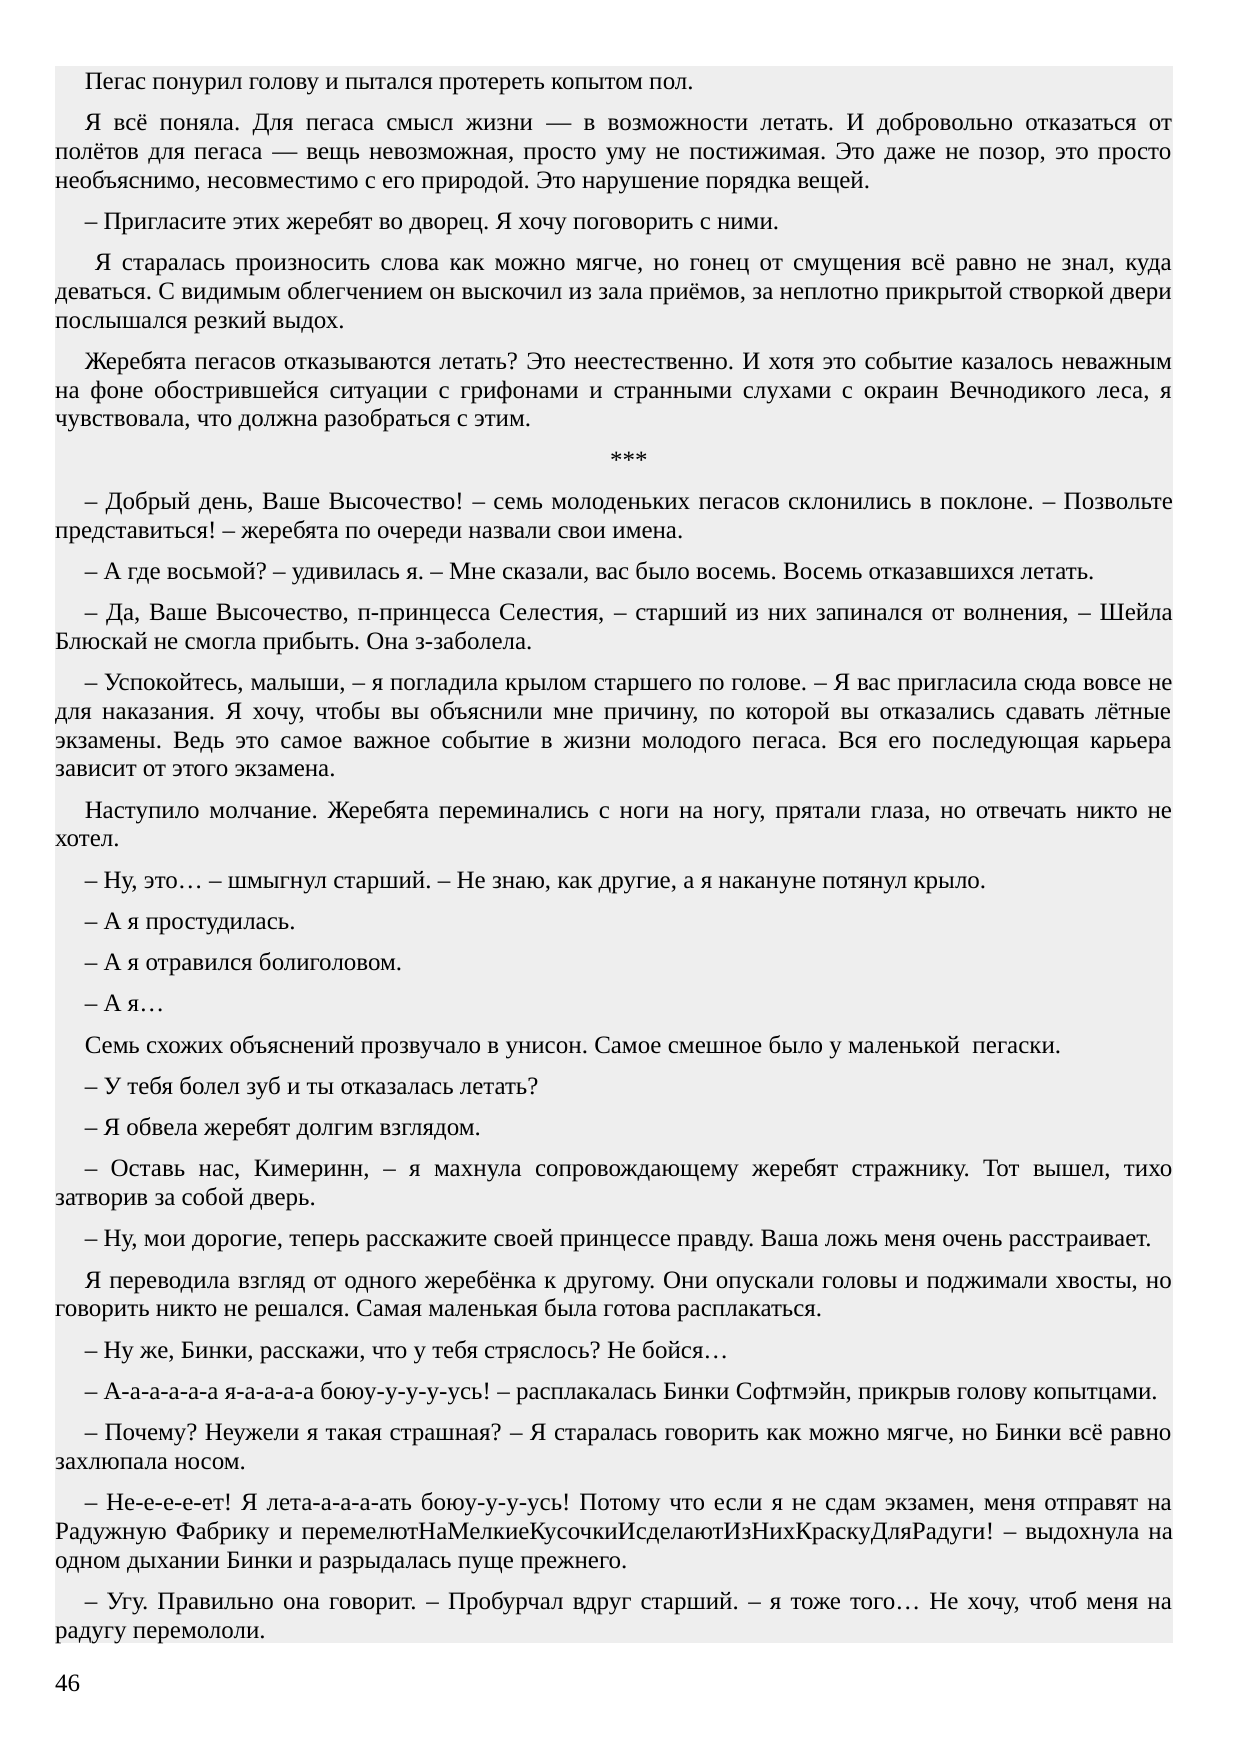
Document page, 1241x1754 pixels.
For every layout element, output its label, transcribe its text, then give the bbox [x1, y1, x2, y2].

text Пегас понурил голову и пытался протереть копытом пол. [55, 66, 1173, 95]
text Жеребята пегасов отказываются летать? Это неестественно. И хотя это событие казалось неважным на фоне обострившейся ситуации с грифонами и странными слухами с окраин Вечнодикого леса, я чувствовала, что должна разобраться с этим. [55, 346, 1173, 432]
text – А-а-а-а-а-а я-а-а-а-а боюу-у-у-у-усь! – расплакалась Бинки Софтмэйн, прикрыв голову копытцами. [55, 1376, 1173, 1405]
text – Ну, мои дорогие, теперь расскажите своей принцессе правду. Ваша ложь меня очень расстраивает. [55, 1223, 1173, 1252]
text – Я обвела жеребят долгим взглядом. [55, 1112, 1173, 1141]
text Я всё поняла. Для пегаса смысл жизни — в возможности летать. И добровольно отказаться от полётов для пегаса — вещь невозможная, просто уму не постижимая. Это даже не позор, это просто необъяснимо, несовместимо с его природой. Это нарушение порядка вещей. [55, 107, 1173, 193]
text Я переводила взгляд от одного жеребёнка к другому. Они опускали головы и поджимали хвосты, но говорить никто не решался. Самая маленькая была готова расплакаться. [55, 1265, 1173, 1322]
text – Да, Ваше Высочество, п-принцесса Селестия, – старший из них запинался от волнения, – Шейла Блюскай не смогла прибыть. Она з-заболела. [55, 597, 1173, 655]
text – У тебя болел зуб и ты отказалась летать? [55, 1071, 1173, 1100]
text *** [55, 445, 1173, 473]
text – Почему? Неужели я такая страшная? – Я старалась говорить как можно мягче, но Бинки всё равно захлюпала носом. [55, 1417, 1173, 1475]
text Я старалась произносить слова как можно мягче, но гонец от смущения всё равно не знал, куда деваться. С видимым облегчением он выскочил из зала приёмов, за неплотно прикрытой створкой двери послышался резкий выдох. [55, 247, 1173, 333]
text – Ну же, Бинки, расскажи, что у тебя стряслось? Не бойся… [55, 1335, 1173, 1363]
text – Успокойтесь, малыши, – я погладила крылом старшего по голове. – Я вас пригласила сюда вовсе не для наказания. Я хочу, чтобы вы объяснили мне причину, по которой вы отказались сдавать лётные экзамены. Ведь это самое важное событие в жизни молодого пегаса. Вся его последующая карьера зависит от этого экзамена. [55, 667, 1173, 782]
text – А я… [55, 988, 1173, 1017]
text Семь схожих объяснений прозвучало в унисон. Самое смешное было у маленькой пегаски. [55, 1030, 1173, 1058]
text – Ну, это… – шмыгнул старший. – Не знаю, как другие, а я накануне потянул крыло. [55, 865, 1173, 893]
text – Угу. Правильно она говорит. – Пробурчал вдруг старший. – я тоже того… Не хочу, чтоб меня на радугу перемололи. [55, 1586, 1173, 1643]
text – Оставь нас, Кимеринн, – я махнула сопровождающему жеребят стражнику. Тот вышел, тихо затворив за собой дверь. [55, 1153, 1173, 1211]
text – А я отравился болиголовом. [55, 947, 1173, 976]
text Наступило молчание. Жеребята переминались с ноги на ногу, прятали глаза, но отвечать никто не хотел. [55, 795, 1173, 852]
text – Пригласите этих жеребят во дворец. Я хочу поговорить с ними. [55, 206, 1173, 235]
text – А я простудилась. [55, 906, 1173, 935]
text – Не-е-е-е-ет! Я лета-а-а-а-ать боюу-у-у-усь! Потому что если я не сдам экзамен, меня отправят на Радужную Фабрику и перемелютНаМелкиеКусочкиИсделаютИзНихКраскуДляРадуги! – выдохнула на одном дыхании Бинки и разрыдалась пуще прежнего. [55, 1487, 1173, 1573]
text – Добрый день, Ваше Высочество! – семь молоденьких пегасов склонились в поклоне. – Позвольте представиться! – жеребята по очереди назвали свои имена. [55, 486, 1173, 543]
text – А где восьмой? – удивилась я. – Мне сказали, вас было восемь. Восемь отказавшихся летать. [55, 556, 1173, 585]
